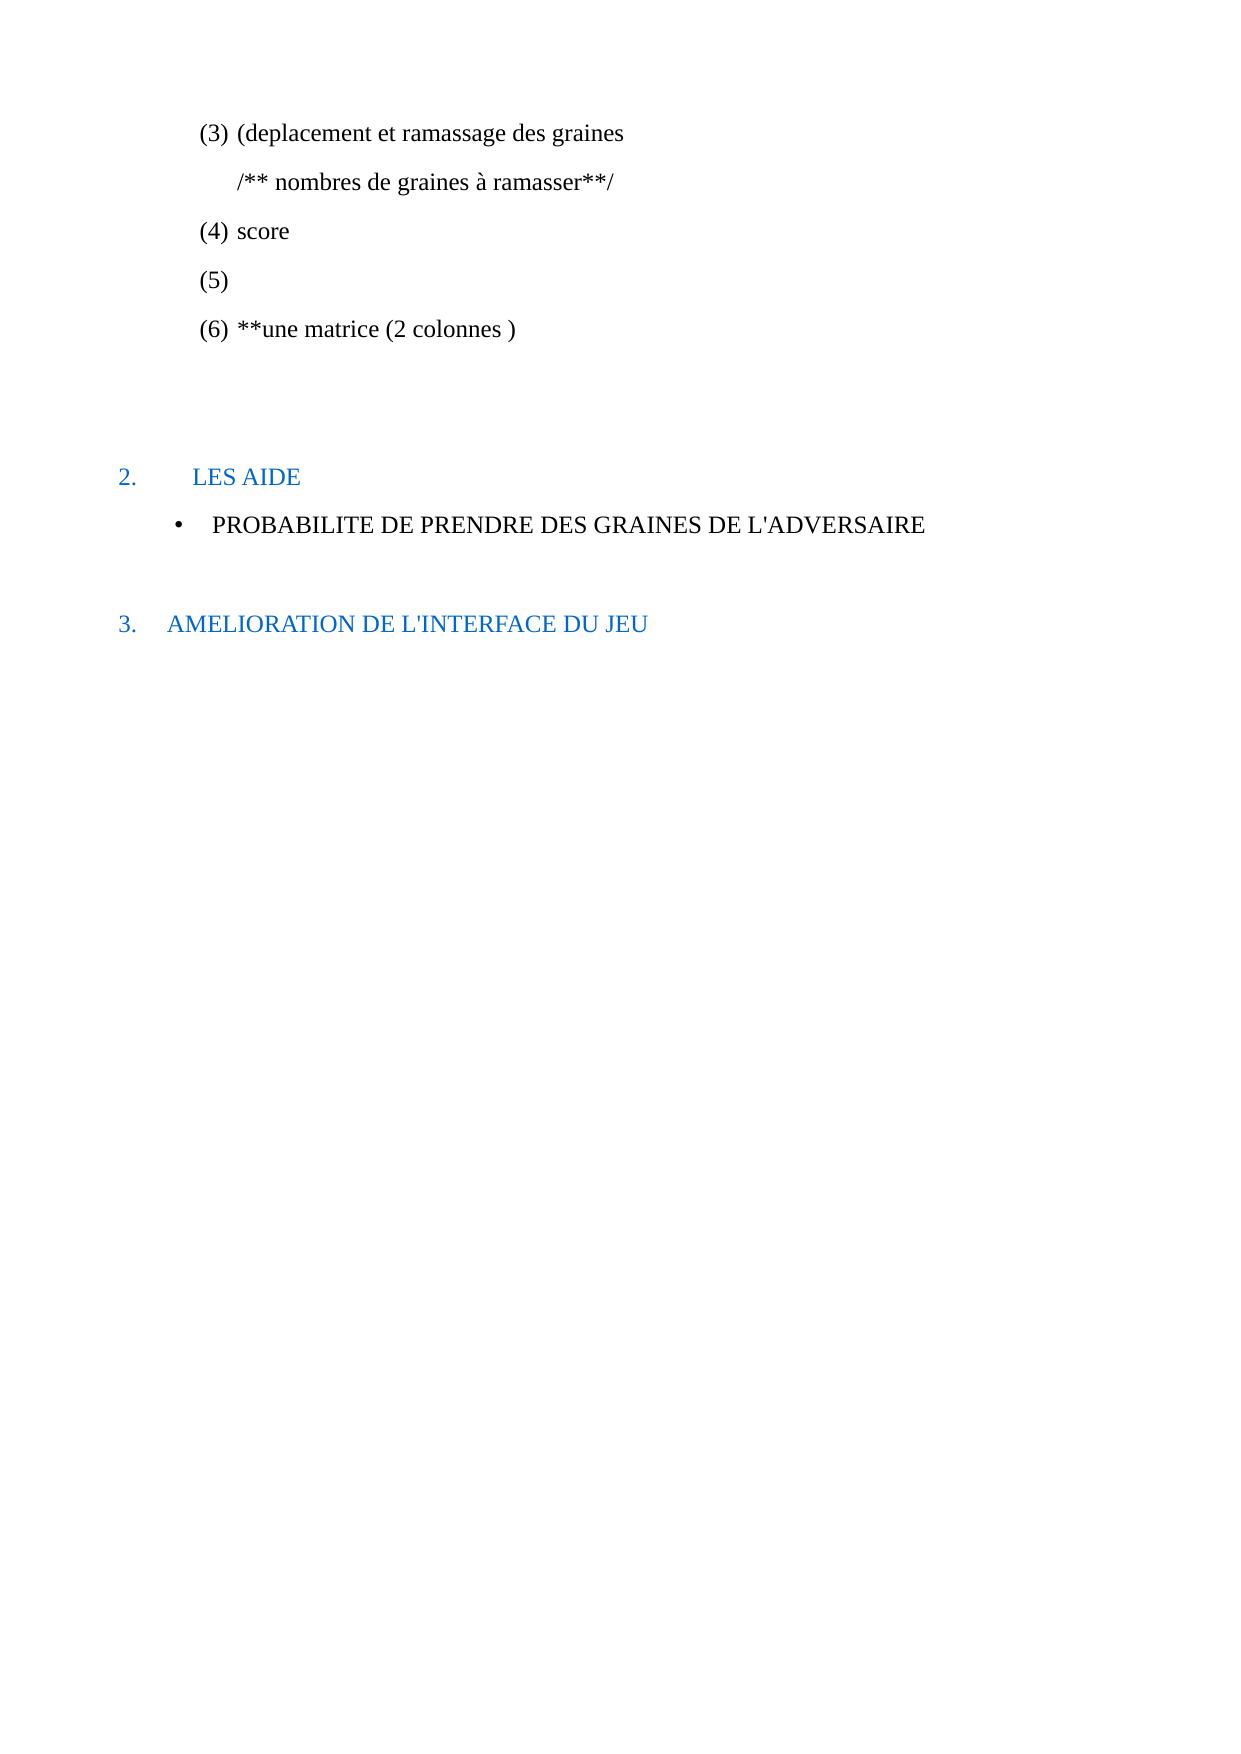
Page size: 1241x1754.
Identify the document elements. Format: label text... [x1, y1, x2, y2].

list /** nombres de graines à ramasser**/ [199, 167, 1122, 196]
text 3. AMELIORATION DE L'INTERFACE DU JEU [118, 609, 1122, 637]
list score [199, 216, 1122, 245]
list (deplacement et ramassage des graines [199, 118, 1122, 147]
text 2. LES AIDE [118, 462, 1122, 490]
list PROBABILITE DE PRENDRE DES GRAINES DE L'ADVERSAIRE [174, 511, 1122, 539]
list **une matrice (2 colonnes ) [199, 314, 1122, 343]
